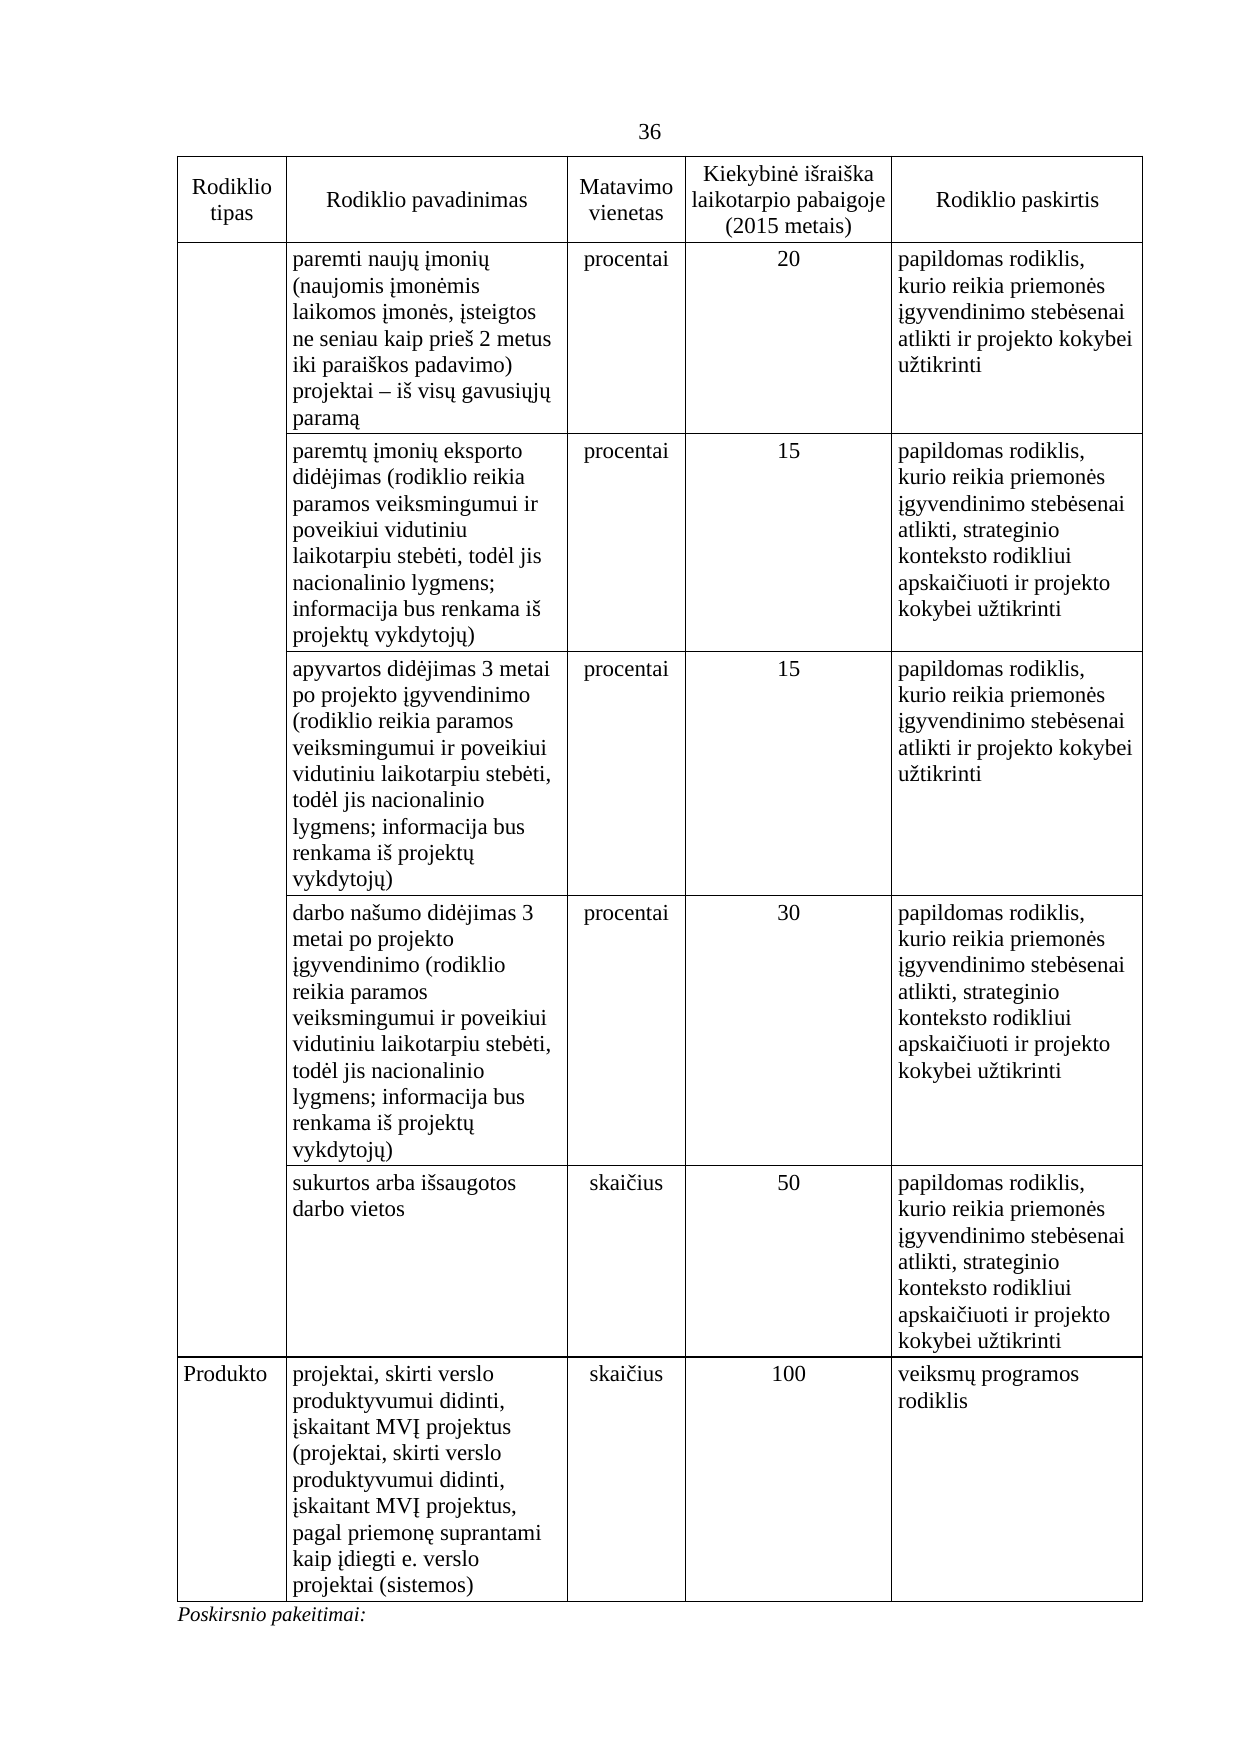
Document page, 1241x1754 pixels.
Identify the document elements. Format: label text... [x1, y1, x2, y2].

table_cell procentai [568, 652, 685, 895]
table_cell 15 [686, 652, 891, 895]
table_cell procentai [568, 434, 685, 651]
table_cell 30 [686, 896, 891, 1165]
table_cell papildomas rodiklis, kurio reikia priemonės įgyvendinimo stebėsenai atlikti ir projekto kokybei užtikrinti [892, 652, 1142, 895]
table_cell skaičius [568, 1166, 685, 1356]
table_cell procentai [568, 243, 685, 433]
table_cell 15 [686, 434, 891, 651]
table_cell [178, 243, 286, 433]
table_cell papildomas rodiklis, kurio reikia priemonės įgyvendinimo stebėsenai atlikti, strateginio konteksto rodikliui apskaičiuoti ir projekto kokybei užtikrinti [892, 1166, 1142, 1356]
table_header Rodiklio tipas [178, 157, 286, 242]
table_cell veiksmų programos rodiklis [892, 1358, 1142, 1601]
table_header Rodiklio pavadinimas [287, 157, 567, 242]
table_cell procentai [568, 896, 685, 1165]
table_cell Produkto [178, 1358, 286, 1601]
table_cell 20 [686, 243, 891, 433]
table_cell darbo našumo didėjimas 3 metai po projekto įgyvendinimo (rodiklio reikia paramos veiksmingumui ir poveikiui vidutiniu laikotarpiu stebėti, todėl jis nacionalinio lygmens; informacija bus renkama iš projektų vykdytojų) [287, 896, 567, 1165]
table_cell apyvartos didėjimas 3 metai po projekto įgyvendinimo (rodiklio reikia paramos veiksmingumui ir poveikiui vidutiniu laikotarpiu stebėti, todėl jis nacionalinio lygmens; informacija bus renkama iš projektų vykdytojų) [287, 652, 567, 895]
table_cell paremtų įmonių eksporto didėjimas (rodiklio reikia paramos veiksmingumui ir poveikiui vidutiniu laikotarpiu stebėti, todėl jis nacionalinio lygmens; informacija bus renkama iš projektų vykdytojų) [287, 434, 567, 651]
table_cell 50 [686, 1166, 891, 1356]
table_header Kiekybinė išraiška laikotarpio pabaigoje (2015 metais) [686, 157, 891, 242]
table_header Rodiklio paskirtis [892, 157, 1142, 242]
table_cell 100 [686, 1358, 891, 1601]
table_cell papildomas rodiklis, kurio reikia priemonės įgyvendinimo stebėsenai atlikti, strateginio konteksto rodikliui apskaičiuoti ir projekto kokybei užtikrinti [892, 434, 1142, 651]
table_header Matavimo vienetas [568, 157, 685, 242]
table_cell skaičius [568, 1358, 685, 1601]
text Poskirsnio pakeitimai: [177, 1602, 1122, 1626]
table_cell [178, 433, 286, 1356]
table_cell paremti naujų įmonių (naujo­mis įmonėmis laikomos įmonės, įsteigtos ne seniau kaip prieš 2 metus iki paraiškos padavimo) projektai – iš visų gavusiųjų paramą [287, 243, 567, 433]
table_cell projektai, skirti verslo produktyvumui didinti, įskaitant MVĮ projektus (projektai, skirti verslo produktyvumui didinti, įskaitant MVĮ projektus, pagal priemonę suprantami kaip įdiegti e. verslo projektai (sistemos) [287, 1358, 567, 1601]
table_cell sukurtos arba išsaugotos darbo vietos [287, 1166, 567, 1356]
table_cell papildomas rodiklis, kurio reikia priemonės įgyvendinimo stebėsenai atlikti, strateginio konteksto rodikliui apskaičiuoti ir projekto kokybei užtikrinti [892, 896, 1142, 1165]
table_cell papildomas rodiklis, kurio reikia priemonės įgyvendinimo stebėsenai atlikti ir projekto kokybei užtikrinti [892, 243, 1142, 433]
